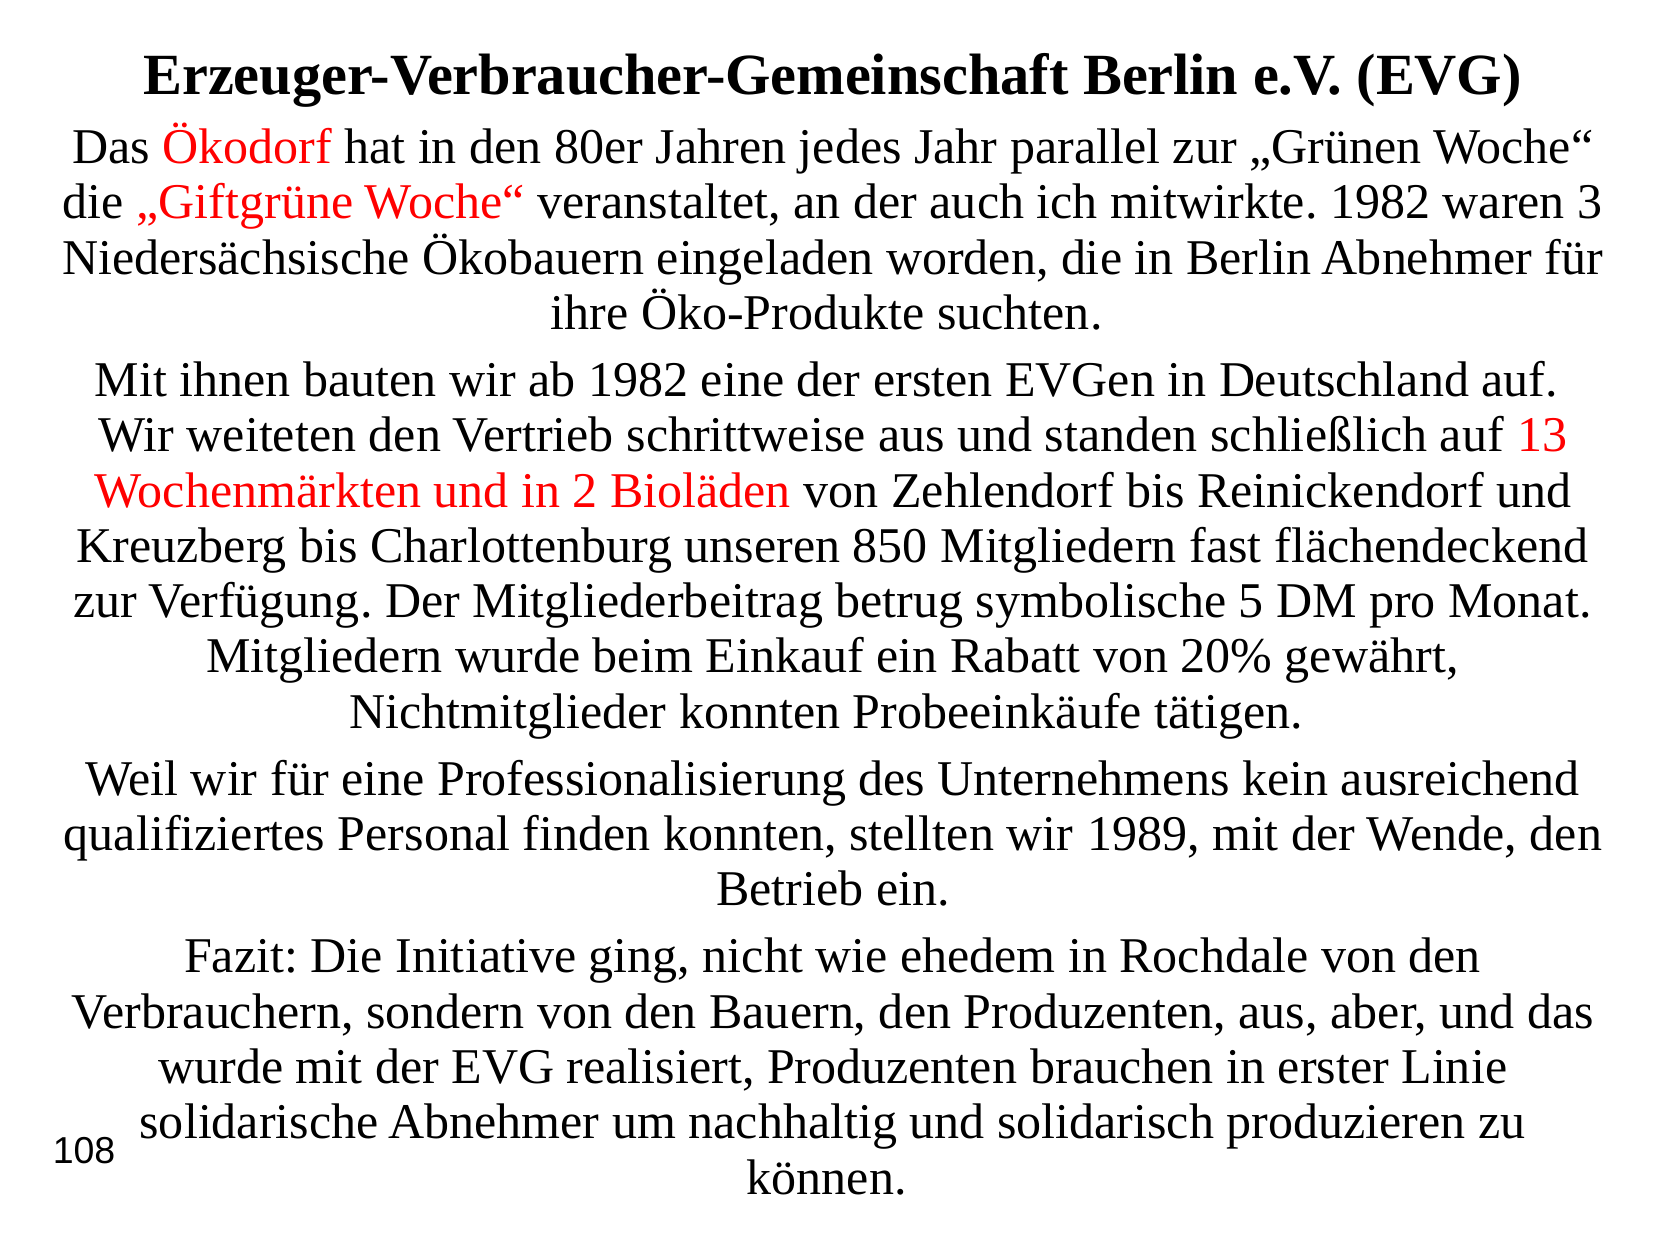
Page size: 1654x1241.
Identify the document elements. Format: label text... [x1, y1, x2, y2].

text_box Erzeuger-Verbraucher-Gemeinschaft Berlin e.V. (EVG) Das Ökodorf hat in den 80er Jahren jedes Jahr parallel zur „Grünen Woche“ die „Giftgrüne Woche“ veranstaltet, an der auch ich mitwirkte. 1982 waren 3 Niedersächsische Ökobauern eingeladen worden, die in Berlin Abnehmer für ihre Öko-Produkte suchten. Mit ihnen bauten wir ab 1982 eine der ersten EVGen in Deutschland auf. Wir weiteten den Vertrieb schrittweise aus und standen schließlich auf 13 Wochenmärkten und in 2 Bioläden von Zehlendorf bis Reinickendorf und Kreuzberg bis Charlottenburg unseren 850 Mitgliedern fast flächendeckend zur Verfügung. Der Mitgliederbeitrag betrug symbolische 5 DM pro Monat. Mitgliedern wurde beim Einkauf ein Rabatt von 20% gewährt, Nichtmitglieder konnten Probeeinkäufe tätigen. Weil wir für eine Professionalisierung des Unternehmens kein ausreichend qualifiziertes Personal finden konnten, stellten wir 1989, mit der Wende, den Betrieb ein. Fazit: Die Initiative ging, nicht wie ehedem in Rochdale von den Verbrauchern, sondern von den Bauern, den Produzenten, aus, aber, und das wurde mit der EVG realisiert, Produzenten brauchen in erster Linie solidarische Abnehmer um nachhaltig und solidarisch produzieren zu können. [47, 35, 1625, 1213]
text_box [92, 1122, 185, 1193]
